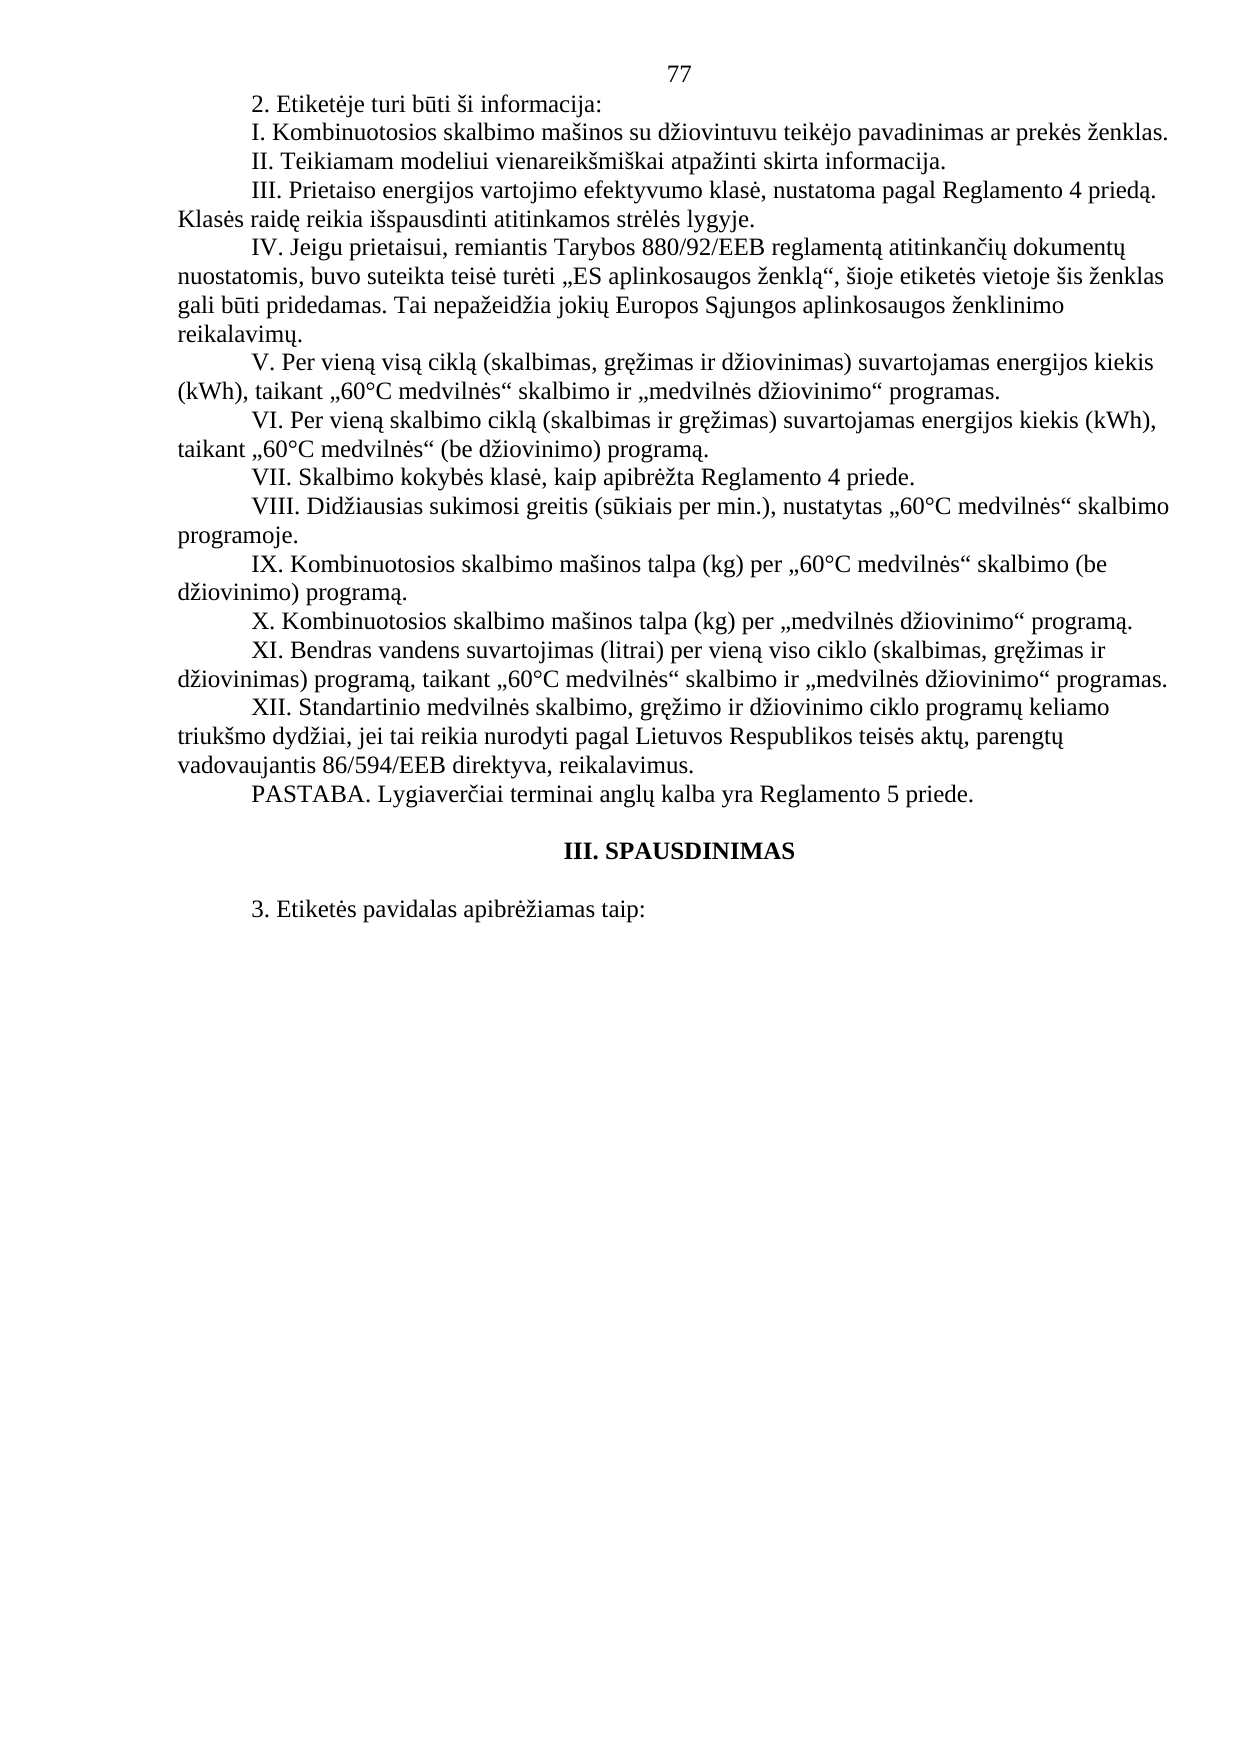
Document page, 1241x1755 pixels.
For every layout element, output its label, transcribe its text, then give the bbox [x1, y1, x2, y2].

text III. SPAUSDINIMAS [177, 836, 1181, 865]
text PASTABA. Lygiaverčiai terminai anglų kalba yra Reglamento 5 priede. [177, 779, 1181, 807]
text 3. Etiketės pavidalas apibrėžiamas taip: [177, 894, 1181, 922]
text X. Kombinuotosios skalbimo mašinos talpa (kg) per „medvilnės džiovinimo“ programą. [177, 606, 1181, 635]
text V. Per vieną visą ciklą (skalbimas, gręžimas ir džiovinimas) suvartojamas energijos kiekis (kWh), taikant „60°C medvilnės“ skalbimo ir „medvilnės džiovinimo“ programas. [177, 347, 1181, 405]
text IX. Kombinuotosios skalbimo mašinos talpa (kg) per „60°C medvilnės“ skalbimo (be džiovinimo) programą. [177, 549, 1181, 606]
text VII. Skalbimo kokybės klasė, kaip apibrėžta Reglamento 4 priede. [177, 462, 1181, 491]
text XI. Bendras vandens suvartojimas (litrai) per vieną viso ciklo (skalbimas, gręžimas ir džiovinimas) programą, taikant „60°C medvilnės“ skalbimo ir „medvilnės džiovinimo“ programas. [177, 635, 1181, 692]
text VI. Per vieną skalbimo ciklą (skalbimas ir gręžimas) suvartojamas energijos kiekis (kWh), taikant „60°C medvilnės“ (be džiovinimo) programą. [177, 405, 1181, 462]
text III. Prietaiso energijos vartojimo efektyvumo klasė, nustatoma pagal Reglamento 4 priedą. Klasės raidę reikia išspausdinti atitinkamos strėlės lygyje. [177, 175, 1181, 232]
text VIII. Didžiausias sukimosi greitis (sūkiais per min.), nustatytas „60°C medvilnės“ skalbimo programoje. [177, 491, 1181, 549]
text IV. Jeigu prietaisui, remiantis Tarybos 880/92/EEB reglamentą atitinkančių dokumentų nuostatomis, buvo suteikta teisė turėti „ES aplinkosaugos ženklą“, šioje etiketės vietoje šis ženklas gali būti pridedamas. Tai nepažeidžia jokių Europos Sąjungos aplinkosaugos ženklinimo reikalavimų. [177, 232, 1181, 347]
text I. Kombinuotosios skalbimo mašinos su džiovintuvu teikėjo pavadinimas ar prekės ženklas. [177, 117, 1181, 146]
text II. Teikiamam modeliui vienareikšmiškai atpažinti skirta informacija. [177, 146, 1181, 175]
text 2. Etiketėje turi būti ši informacija: [177, 89, 1181, 117]
text XII. Standartinio medvilnės skalbimo, gręžimo ir džiovinimo ciklo programų keliamo triukšmo dydžiai, jei tai reikia nurodyti pagal Lietuvos Respublikos teisės aktų, parengtų vadovaujantis 86/594/EEB direktyva, reikalavimus. [177, 692, 1181, 779]
